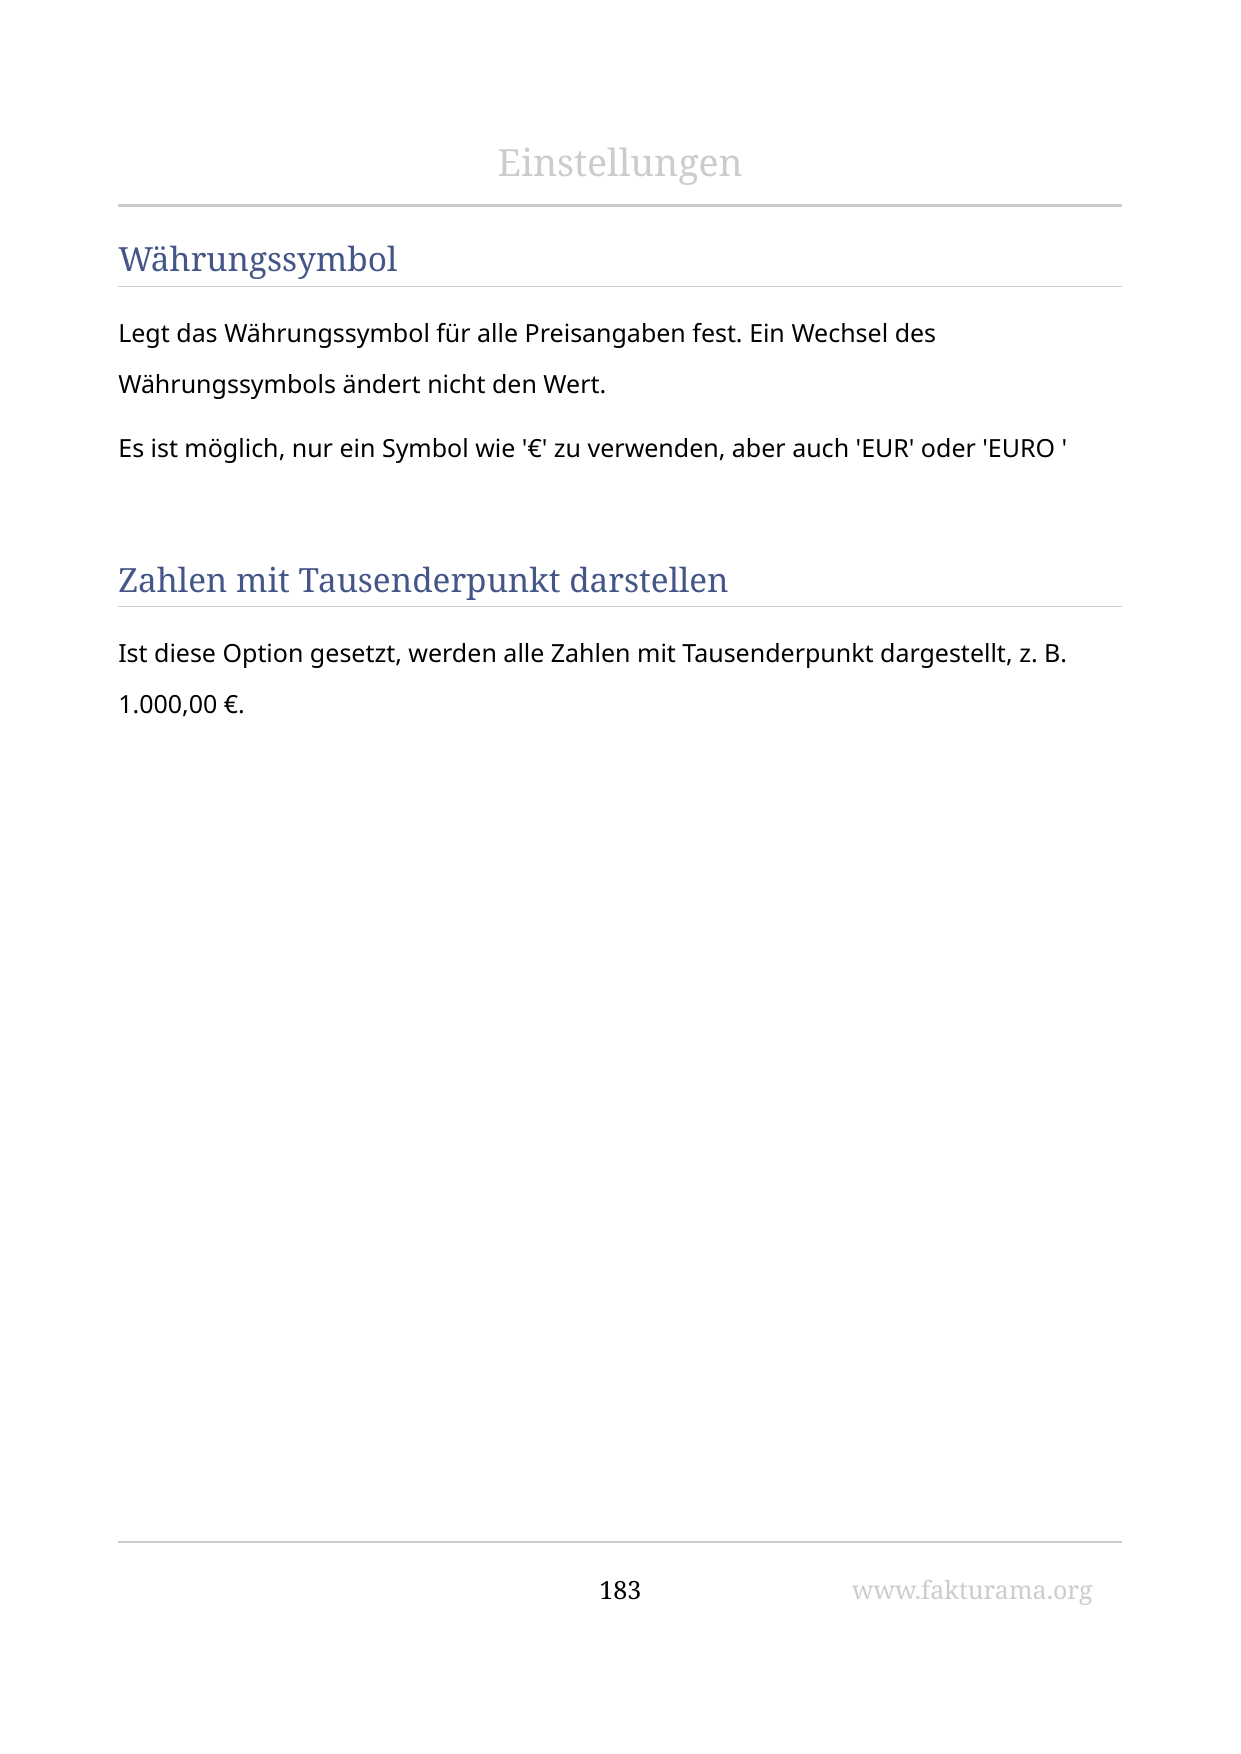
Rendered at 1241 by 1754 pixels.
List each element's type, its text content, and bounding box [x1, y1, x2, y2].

subtitle Währungssymbol [118, 236, 1122, 286]
text Ist diese Option gesetzt, werden alle Zahlen mit Tausenderpunkt dargestellt, z. B. 1.000,00 €. [118, 636, 1122, 721]
text Es ist möglich, nur ein Symbol wie '€' zu verwenden, aber auch 'EUR' oder 'EURO ' [118, 430, 1122, 464]
text Legt das Währungssymbol für alle Preisangaben fest. Ein Wechsel des Währungssymbols ändert nicht den Wert. [118, 316, 1122, 401]
subtitle Zahlen mit Tausenderpunkt darstellen [118, 556, 1122, 606]
